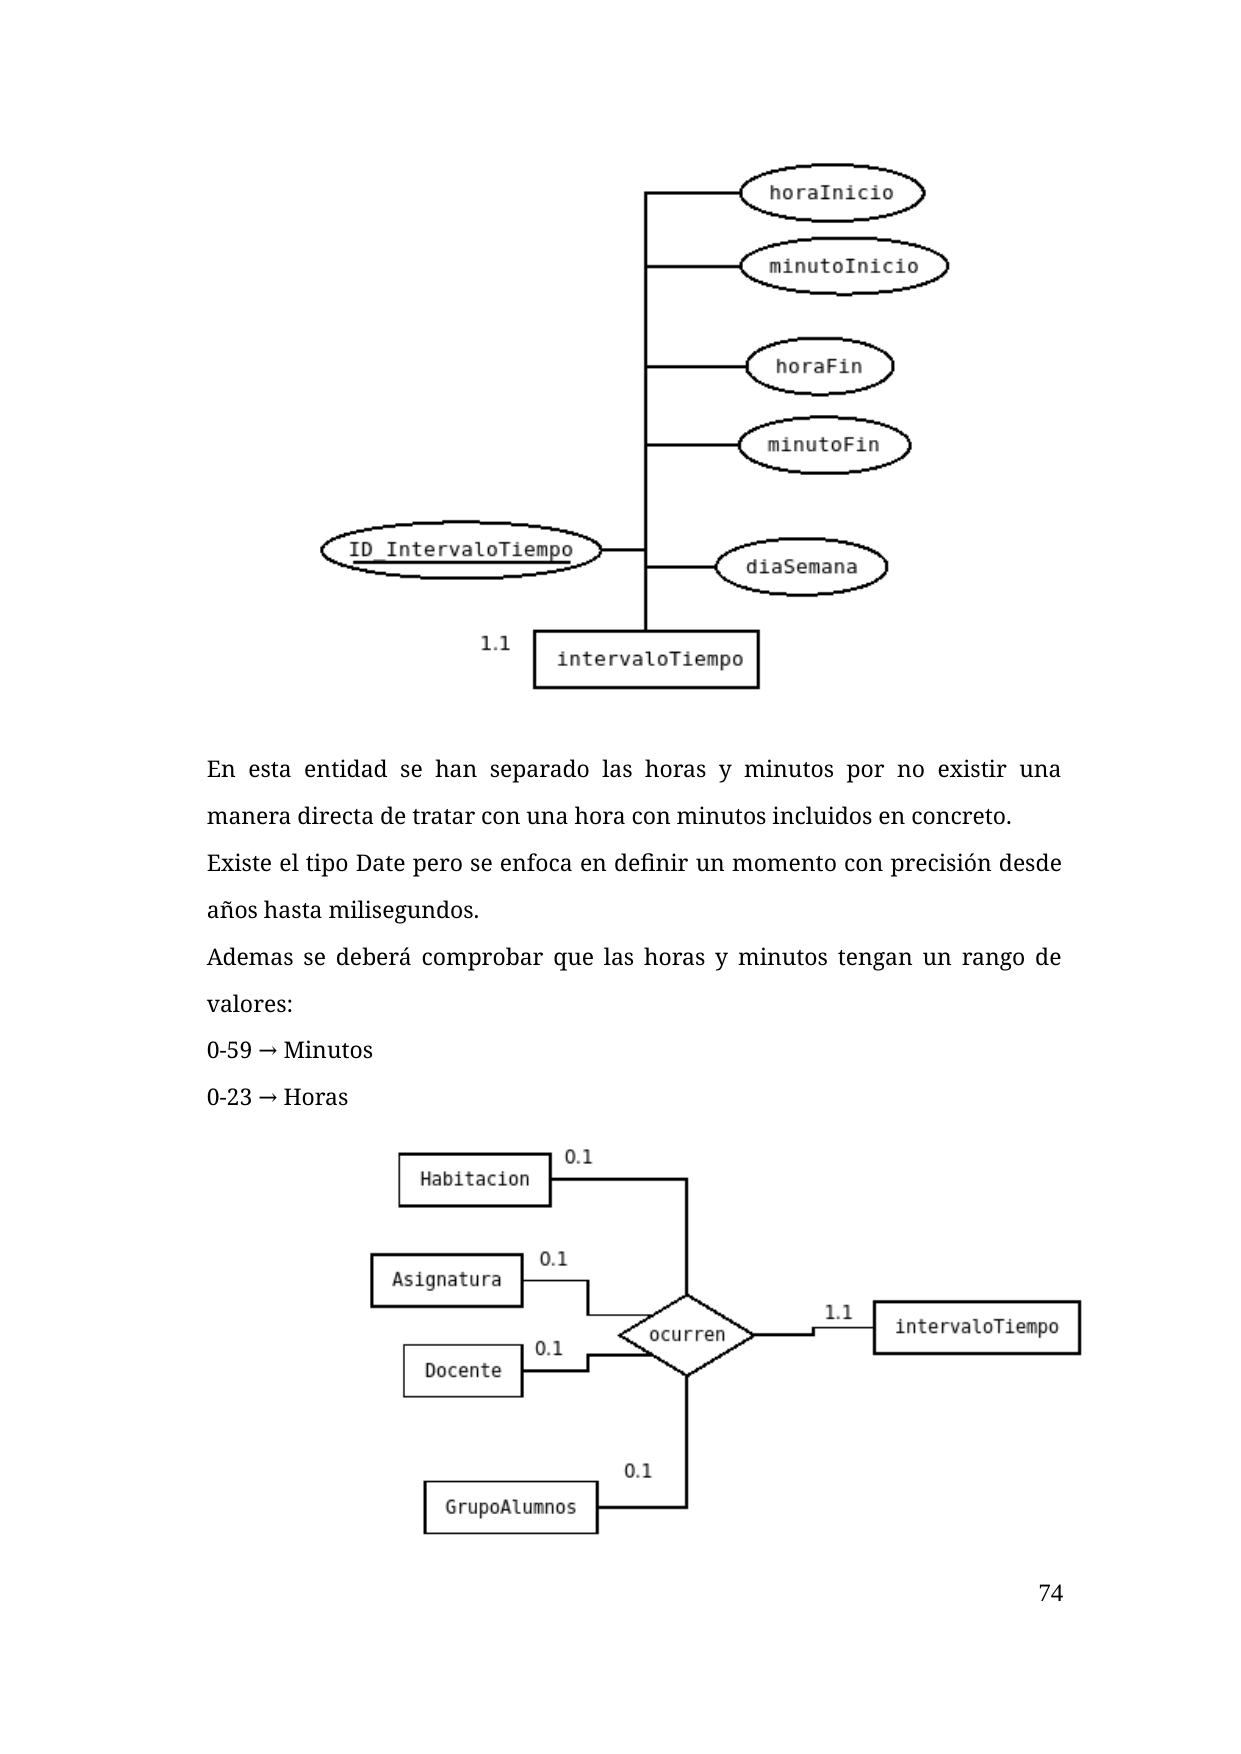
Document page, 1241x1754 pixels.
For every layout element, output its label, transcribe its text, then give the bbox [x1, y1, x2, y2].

text 0-59 → Minutos [207, 1034, 1063, 1066]
picture [319, 162, 951, 691]
text Existe el tipo Date pero se enfoca en definir un momento con precisión desde años hasta milisegundos. [207, 847, 1063, 925]
text 0-23 → Horas [207, 1081, 1063, 1113]
text En esta entidad se han separado las horas y minutos por no existir una manera directa de tratar con una hora con minutos incluidos en concreto. [207, 753, 1063, 831]
picture [369, 1146, 1083, 1536]
text Ademas se deberá comprobar que las horas y minutos tengan un rango de valores: [207, 941, 1063, 1019]
